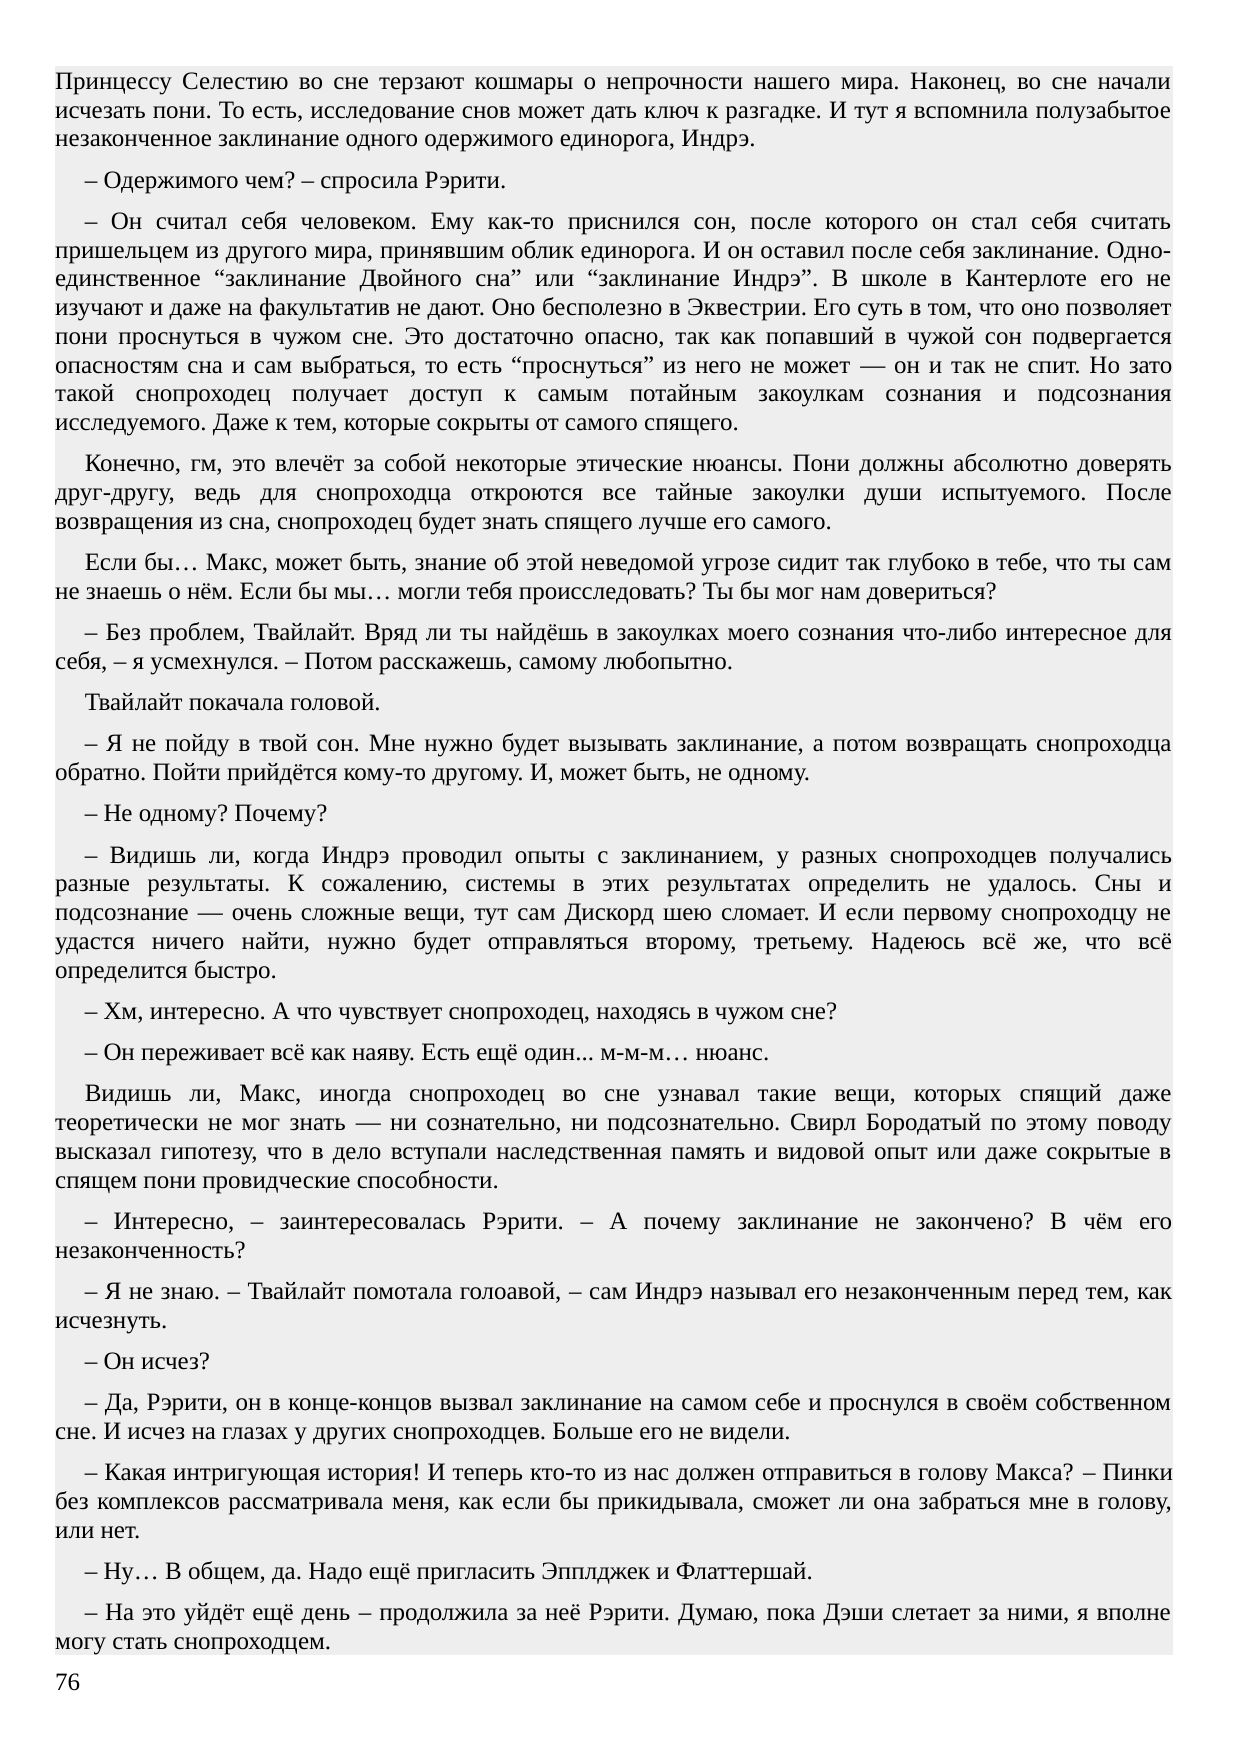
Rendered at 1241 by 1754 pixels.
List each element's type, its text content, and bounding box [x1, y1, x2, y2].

text – Не одному? Почему? [55, 798, 1173, 827]
text – Он считал себя человеком. Ему как-то приснился сон, после которого он стал себя считать пришельцем из другого мира, принявшим облик единорога. И он оставил после себя заклинание. Одно-единственное “заклинание Двойного сна” или “заклинание Индрэ”. В школе в Кантерлоте его не изучают и даже на факультатив не дают. Оно бесполезно в Эквестрии. Его суть в том, что оно позволяет пони проснуться в чужом сне. Это достаточно опасно, так как попавший в чужой сон подвергается опасностям сна и сам выбраться, то есть “проснуться” из него не может — он и так не спит. Но зато такой снопроходец получает доступ к самым потайным закоулкам сознания и подсознания исследуемого. Даже к тем, которые сокрыты от самого спящего. [55, 206, 1173, 436]
text – Да, Рэрити, он в конце-концов вызвал заклинание на самом себе и проснулся в своём собственном сне. И исчез на глазах у других снопроходцев. Больше его не видели. [55, 1387, 1173, 1445]
text – Он исчез? [55, 1346, 1173, 1375]
text Видишь ли, Макс, иногда снопроходец во сне узнавал такие вещи, которых спящий даже теоретически не мог знать — ни сознательно, ни подсознательно. Свирл Бородатый по этому поводу высказал гипотезу, что в дело вступали наследственная память и видовой опыт или даже сокрытые в спящем пони провидческие способности. [55, 1078, 1173, 1193]
text Если бы… Макс, может быть, знание об этой неведомой угрозе сидит так глубоко в тебе, что ты сам не знаешь о нём. Если бы мы… могли тебя происследовать? Ты бы мог нам довериться? [55, 547, 1173, 605]
text Твайлайт покачала головой. [55, 687, 1173, 716]
text – Видишь ли, когда Индрэ проводил опыты с заклинанием, у разных снопроходцев получались разные результаты. К сожалению, системы в этих результатах определить не удалось. Сны и подсознание — очень сложные вещи, тут сам Дискорд шею сломает. И если первому снопроходцу не удастся ничего найти, нужно будет отправляться второму, третьему. Надеюсь всё же, что всё определится быстро. [55, 840, 1173, 983]
text – Хм, интересно. А что чувствует снопроходец, находясь в чужом сне? [55, 996, 1173, 1025]
text – Без проблем, Твайлайт. Вряд ли ты найдёшь в закоулках моего сознания что-либо интересное для себя, – я усмехнулся. – Потом расскажешь, самому любопытно. [55, 617, 1173, 675]
text – Ну… В общем, да. Надо ещё пригласить Эпплджек и Флаттершай. [55, 1556, 1173, 1585]
text – Я не пойду в твой сон. Мне нужно будет вызывать заклинание, а потом возвращать снопроходца обратно. Пойти прийдётся кому-то другому. И, может быть, не одному. [55, 728, 1173, 786]
text Принцессу Селестию во сне терзают кошмары о непрочности нашего мира. Наконец, во сне начали исчезать пони. То есть, исследование снов может дать ключ к разгадке. И тут я вспомнила полузабытое незаконченное заклинание одного одержимого единорога, Индрэ. [55, 66, 1173, 152]
text – Я не знаю. – Твайлайт помотала голоавой, – сам Индрэ называл его незаконченным перед тем, как исчезнуть. [55, 1276, 1173, 1333]
text – Какая интригующая история! И теперь кто-то из нас должен отправиться в голову Макса? – Пинки без комплексов рассматривала меня, как если бы прикидывала, сможет ли она забраться мне в голову, или нет. [55, 1457, 1173, 1543]
text – Интересно, – заинтересовалась Рэрити. – А почему заклинание не закончено? В чём его незаконченность? [55, 1206, 1173, 1263]
text – На это уйдёт ещё день – продолжила за неё Рэрити. Думаю, пока Дэши слетает за ними, я вполне могу стать снопроходцем. [55, 1597, 1173, 1655]
text – Он переживает всё как наяву. Есть ещё один... м-м-м… нюанс. [55, 1037, 1173, 1066]
text – Одержимого чем? – спросила Рэрити. [55, 165, 1173, 193]
text Конечно, гм, это влечёт за собой некоторые этические нюансы. Пони должны абсолютно доверять друг-другу, ведь для снопроходца откроются все тайные закоулки души испытуемого. После возвращения из сна, снопроходец будет знать спящего лучше его самого. [55, 448, 1173, 535]
